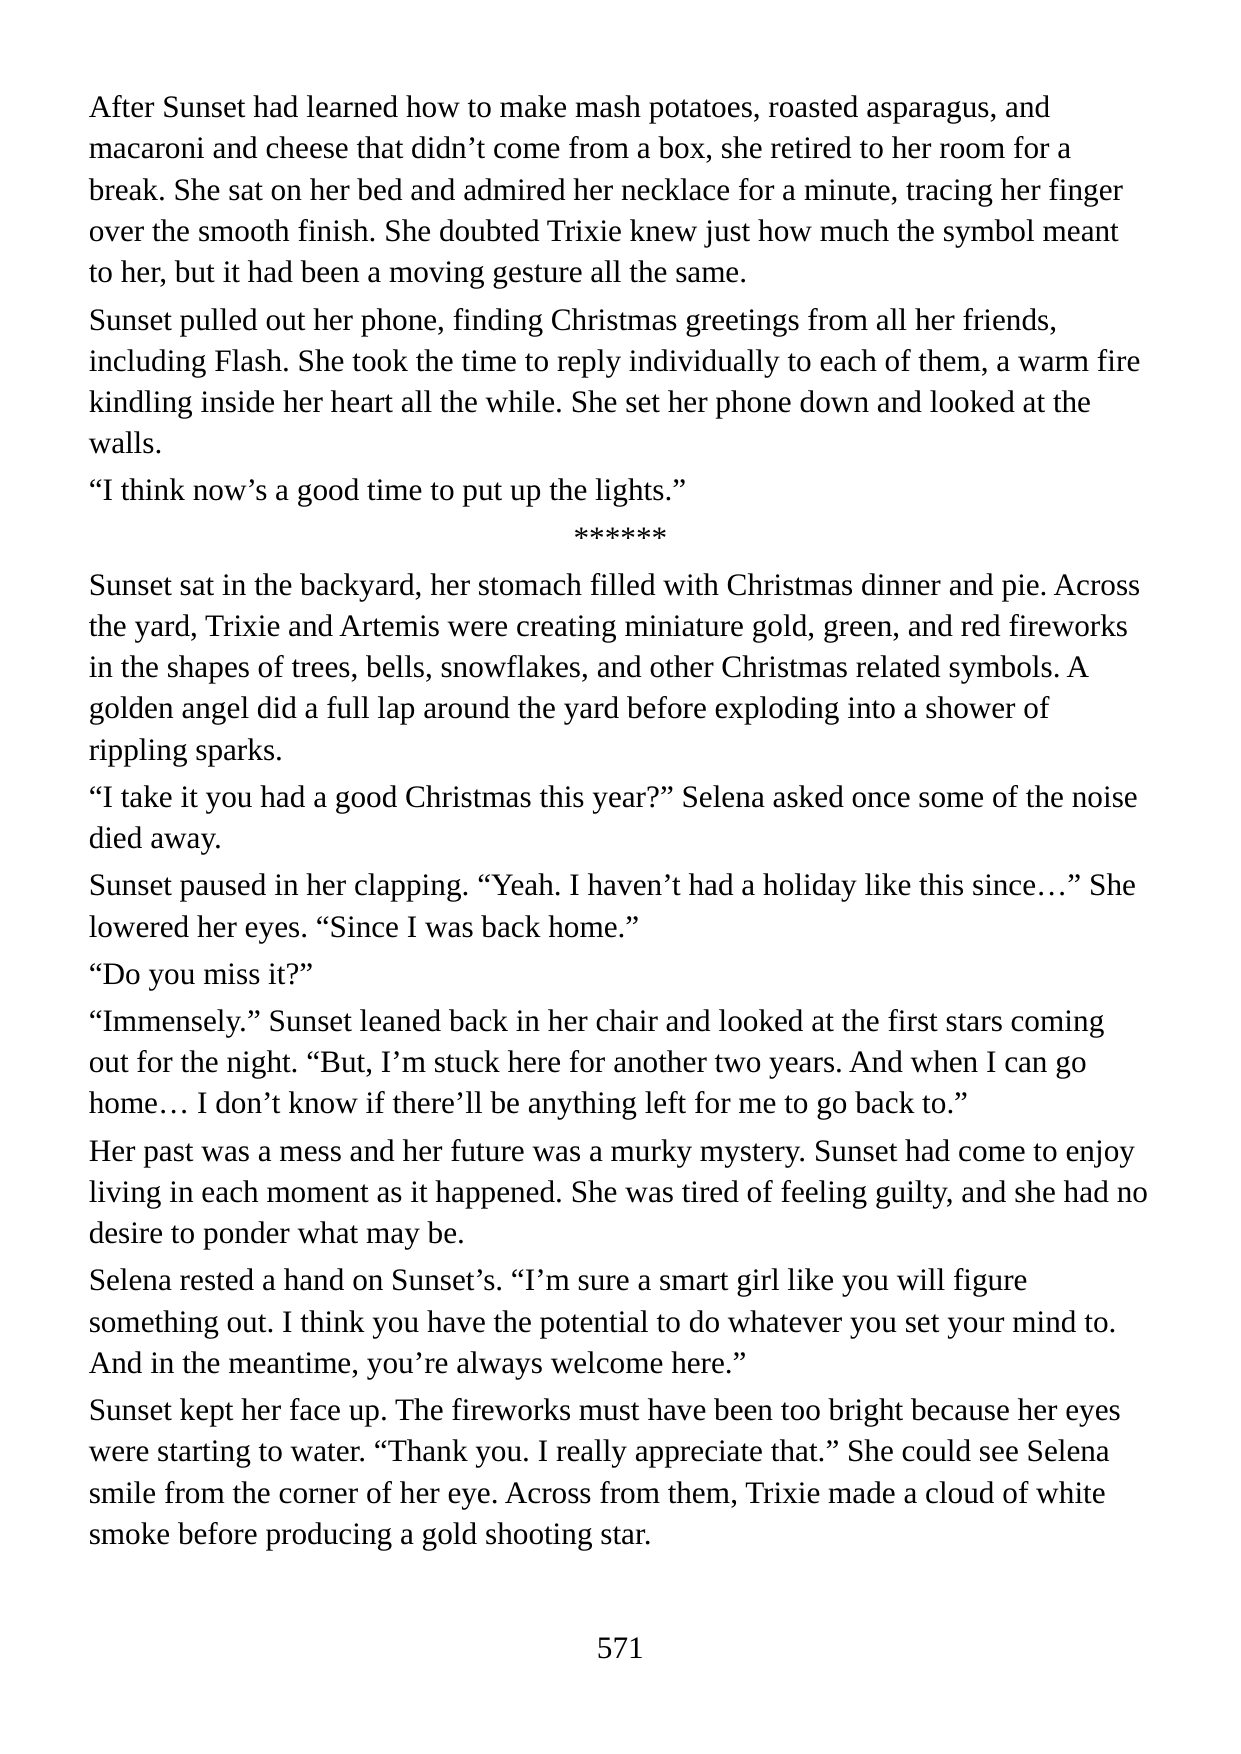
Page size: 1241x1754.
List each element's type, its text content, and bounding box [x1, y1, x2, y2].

text Sunset kept her face up. The fireworks must have been too bright because her eyes were starting to water. “Thank you. I really appreciate that.” She could see Selena smile from the corner of her eye. Across from them, Trixie made a cloud of white smoke before producing a gold shooting star. [88, 1391, 1152, 1551]
text “Immensely.” Sunset leaned back in her chair and looked at the first stars coming out for the night. “But, I’m stuck here for another two years. And when I can go home… I don’t know if there’ll be anything left for me to go back to.” [88, 1002, 1152, 1121]
text Sunset paused in her clapping. “Yeah. I haven’t had a holiday like this since…” She lowered her eyes. “Since I was back home.” [88, 867, 1152, 944]
text “I take it you had a good Christmas this year?” Selena asked once some of the noise died away. [88, 778, 1152, 855]
text ****** [88, 519, 1152, 555]
text “I think now’s a good time to put up the lights.” [88, 472, 1152, 508]
text Sunset pulled out her phone, finding Christmas greetings from all her friends, including Flash. She took the time to reply individually to each of them, a warm fire kindling inside her heart all the while. She set her phone down and looked at the walls. [88, 301, 1152, 460]
text Sunset sat in the backyard, her stomach filled with Christmas dinner and pie. Across the yard, Trixie and Artemis were creating miniature gold, green, and red fireworks in the shapes of trees, bells, snowflakes, and other Christmas related symbols. A golden angel did a full lap around the yard before exploding into a shower of rippling sparks. [88, 566, 1152, 767]
text Selena rested a hand on Sunset’s. “I’m sure a smart girl like you will figure something out. I think you have the potential to do whatever you set your mind to. And in the meantime, you’re always welcome here.” [88, 1262, 1152, 1380]
text Her past was a mess and her future was a murky mystery. Sunset had come to enjoy living in each moment as it happened. She was tired of feeling guilty, and she had no desire to ponder what may be. [88, 1132, 1152, 1250]
text “Do you miss it?” [88, 955, 1152, 991]
text After Sunset had learned how to make mash potatoes, roasted asparagus, and macaroni and cheese that didn’t come from a box, she retired to her room for a break. She sat on her bed and admired her necklace for a minute, tracing her finger over the smooth finish. She doubted Trixie knew just how much the symbol meant to her, but it had been a moving gesture all the same. [88, 88, 1152, 289]
